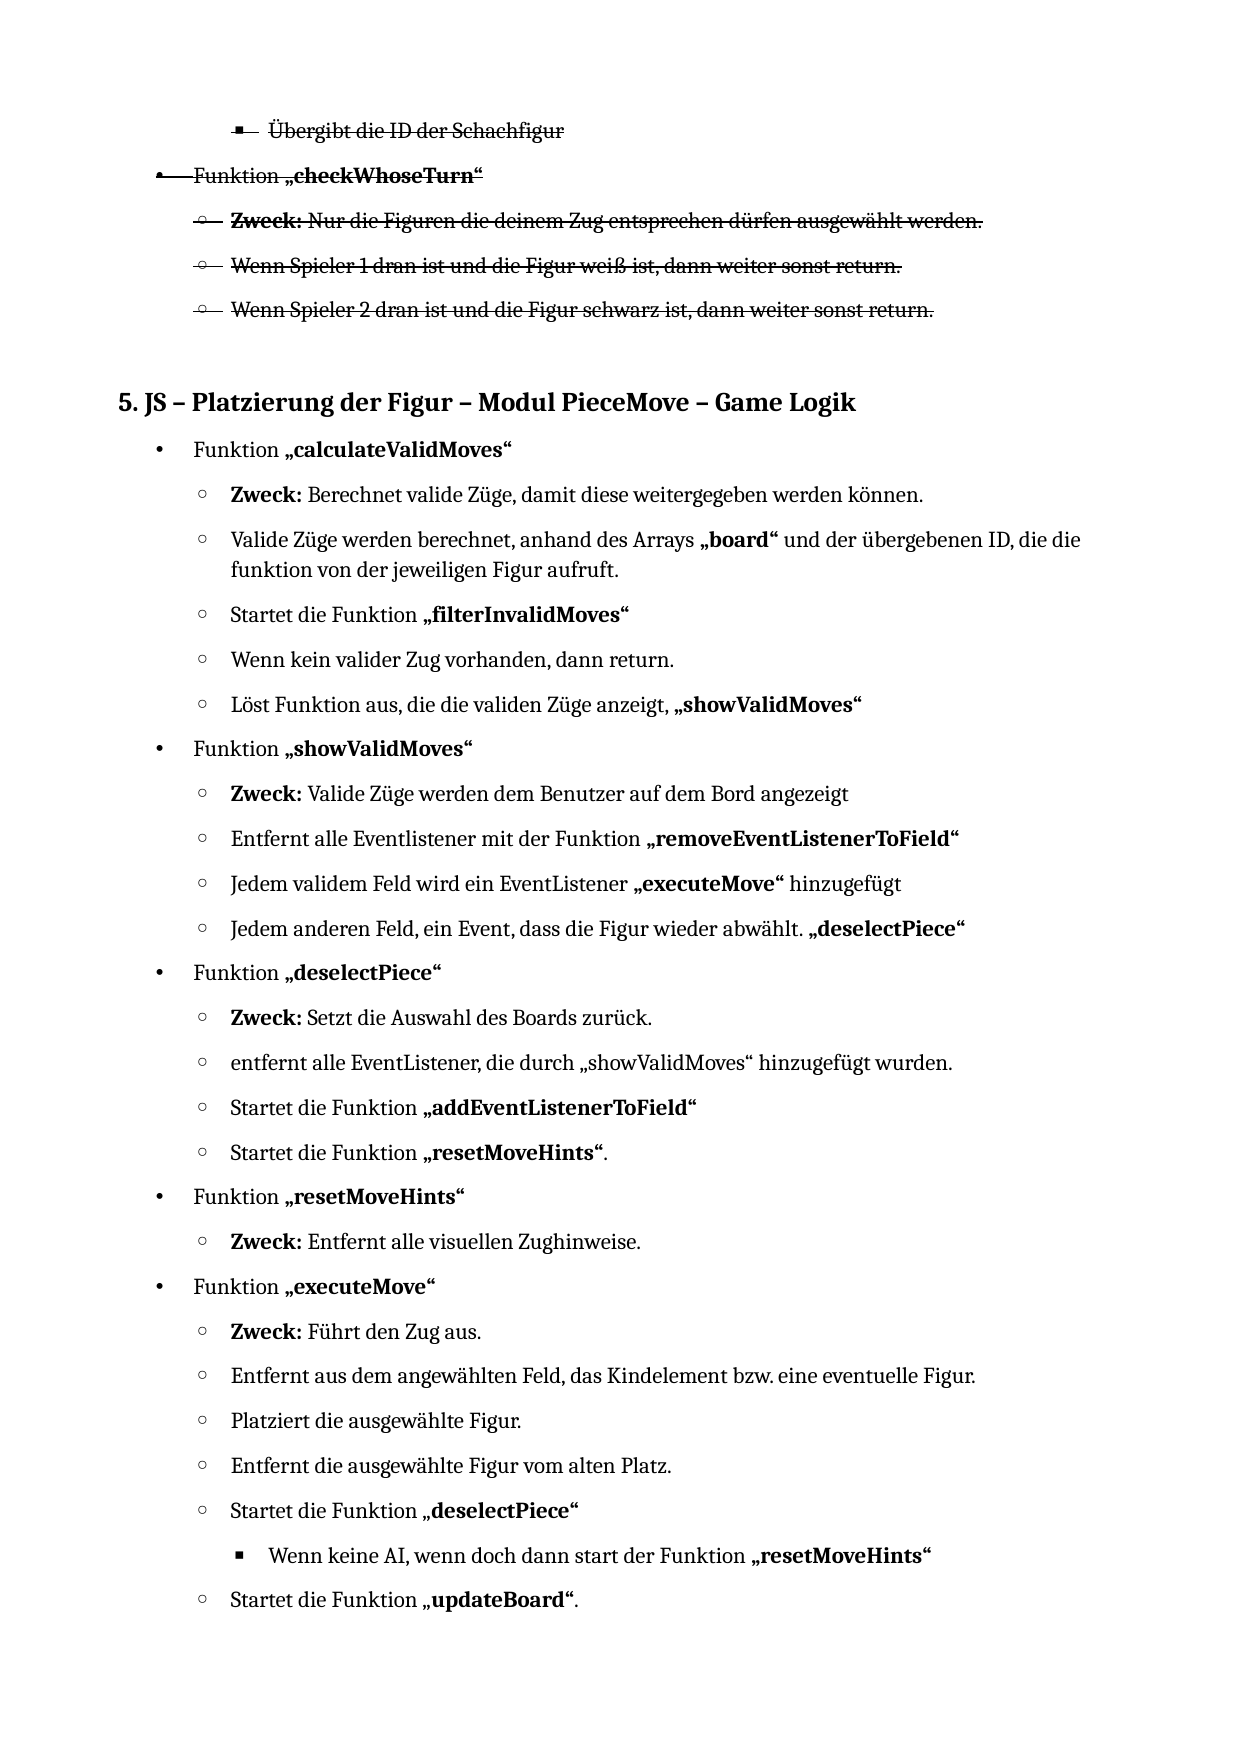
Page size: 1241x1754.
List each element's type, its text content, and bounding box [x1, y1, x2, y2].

list Übergibt die ID der Schachfigur [231, 118, 1122, 144]
list Löst Funktion aus, die die validen Züge anzeigt, „showValidMoves“ [193, 691, 1122, 718]
list Jedem anderen Feld, ein Event, dass die Figur wieder abwählt. „deselectPiece“ [193, 915, 1122, 942]
text 5. JS – Platzierung der Figur – Modul PieceMove – Game Logik [118, 387, 1122, 418]
list Zweck: Berechnet valide Züge, damit diese weitergegeben werden können. [193, 482, 1122, 508]
list Zweck: Entfernt alle visuellen Zughinweise. [193, 1229, 1122, 1255]
list Entfernt aus dem angewählten Feld, das Kindelement bzw. eine eventuelle Figur. [193, 1363, 1122, 1389]
list Funktion „deselectPiece“ [156, 960, 1122, 986]
list Jedem validem Feld wird ein EventListener „executeMove“ hinzugefügt [193, 871, 1122, 897]
list Startet die Funktion „updateBoard“. [193, 1587, 1122, 1613]
list Funktion „checkWhoseTurn“ [156, 163, 1122, 189]
list Wenn kein valider Zug vorhanden, dann return. [193, 647, 1122, 673]
list entfernt alle EventListener, die durch „showValidMoves“ hinzugefügt wurden. [193, 1050, 1122, 1076]
list Zweck: Führt den Zug aus. [193, 1318, 1122, 1345]
list Startet die Funktion „filterInvalidMoves“ [193, 602, 1122, 628]
list Zweck: Valide Züge werden dem Benutzer auf dem Bord angezeigt [193, 781, 1122, 807]
list Funktion „resetMoveHints“ [156, 1184, 1122, 1210]
list Funktion „executeMove“ [156, 1274, 1122, 1300]
list Zweck: Setzt die Auswahl des Boards zurück. [193, 1005, 1122, 1031]
list Zweck: Nur die Figuren die deinem Zug entsprechen dürfen ausgewählt werden. [193, 208, 1122, 234]
list Wenn Spieler 2 dran ist und die Figur schwarz ist, dann weiter sonst return. [193, 297, 1122, 324]
list Entfernt alle Eventlistener mit der Funktion „removeEventListenerToField“ [193, 826, 1122, 852]
list Startet die Funktion „addEventListenerToField“ [193, 1094, 1122, 1121]
list Startet die Funktion „resetMoveHints“. [193, 1139, 1122, 1166]
list Platziert die ausgewählte Figur. [193, 1408, 1122, 1434]
list Entfernt die ausgewählte Figur vom alten Platz. [193, 1453, 1122, 1479]
list Valide Züge werden berechnet, anhand des Arrays „board“ und der übergebenen ID, die die funktion von der jeweiligen Figur aufruft. [193, 527, 1122, 583]
list Wenn keine AI, wenn doch dann start der Funktion „resetMoveHints“ [231, 1542, 1122, 1569]
list Funktion „showValidMoves“ [156, 736, 1122, 762]
list Startet die Funktion „deselectPiece“ [193, 1498, 1122, 1524]
list Wenn Spieler 1 dran ist und die Figur weiß ist, dann weiter sonst return. [193, 252, 1122, 279]
list Funktion „calculateValidMoves“ [156, 437, 1122, 463]
